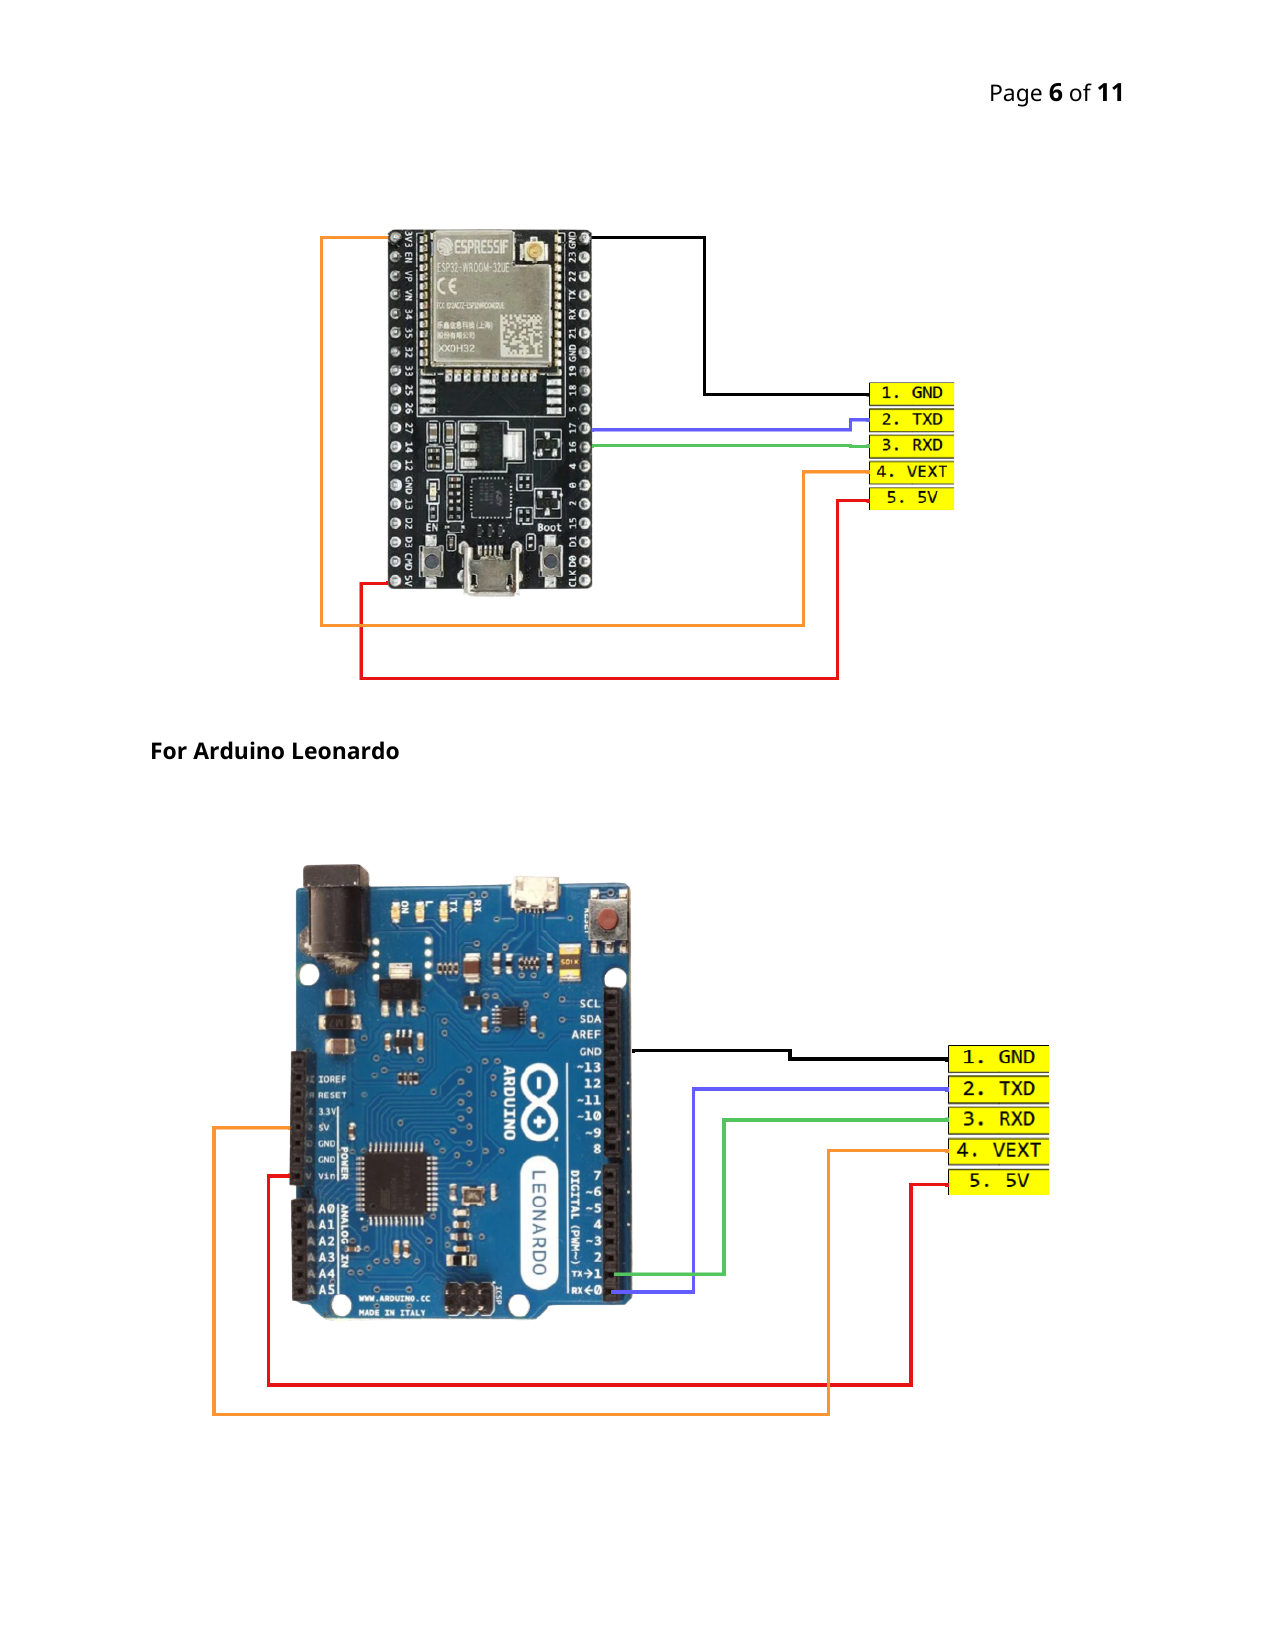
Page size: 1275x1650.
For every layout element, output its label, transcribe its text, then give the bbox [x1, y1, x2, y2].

subtitle For Arduino Leonardo [150, 735, 1125, 767]
picture [166, 798, 1109, 1449]
picture [273, 150, 1002, 707]
